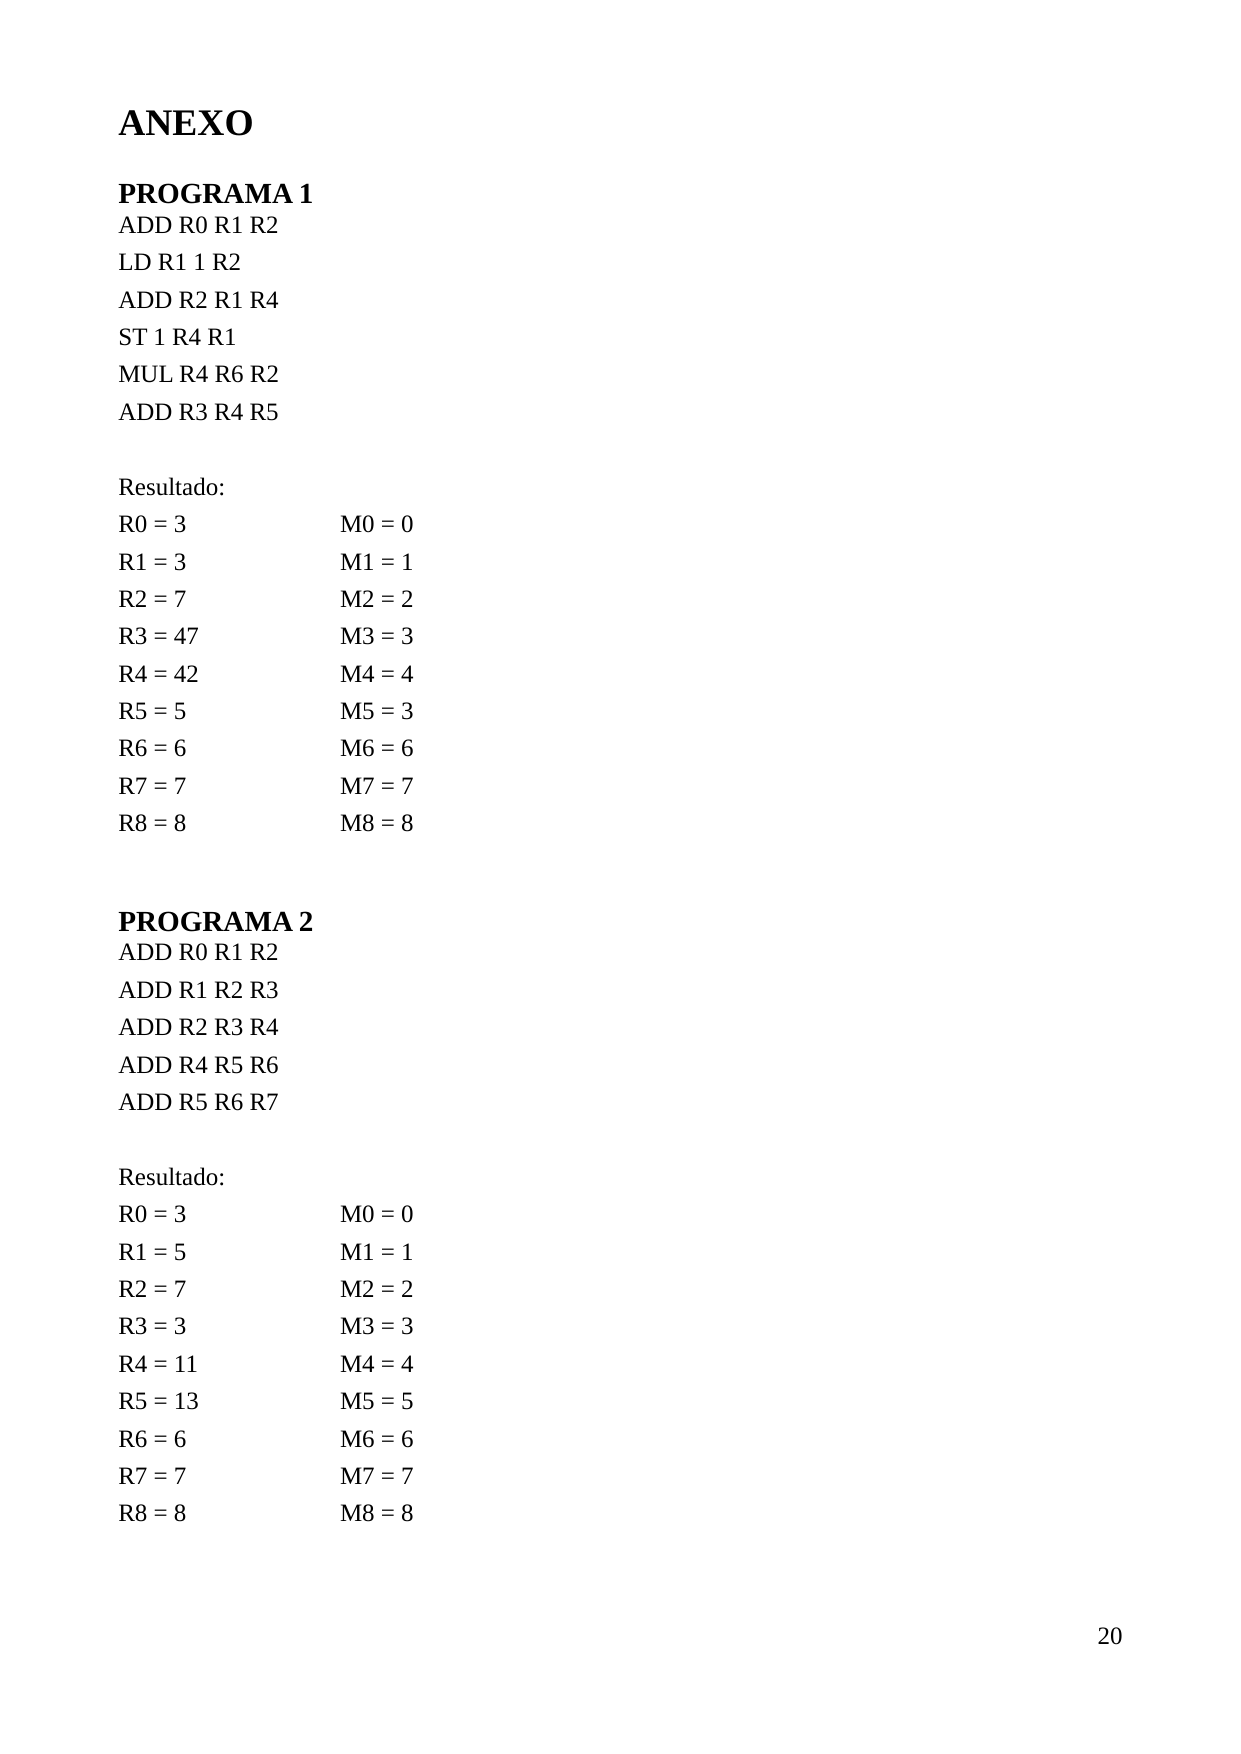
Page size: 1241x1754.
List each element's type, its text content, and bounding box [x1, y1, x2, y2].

text R8 = 8 M8 = 8 [118, 1498, 1122, 1527]
subtitle ANEXO [118, 100, 1122, 143]
text R0 = 3 M0 = 0 [118, 509, 1122, 538]
text R7 = 7 M7 = 7 [118, 771, 1122, 800]
text R7 = 7 M7 = 7 [118, 1461, 1122, 1490]
text R6 = 6 M6 = 6 [118, 733, 1122, 762]
text ADD R4 R5 R6 [118, 1050, 1122, 1078]
text R2 = 7 M2 = 2 [118, 1274, 1122, 1303]
text R3 = 47 M3 = 3 [118, 621, 1122, 650]
text R2 = 7 M2 = 2 [118, 584, 1122, 613]
text R4 = 42 M4 = 4 [118, 659, 1122, 687]
text Resultado: [118, 1162, 1122, 1191]
text ADD R2 R1 R4 [118, 285, 1122, 313]
text ST 1 R4 R1 [118, 322, 1122, 351]
text Resultado: [118, 472, 1122, 501]
text ADD R0 R1 R2 [118, 937, 1122, 966]
text ADD R3 R4 R5 [118, 397, 1122, 426]
text R3 = 3 M3 = 3 [118, 1311, 1122, 1340]
text LD R1 1 R2 [118, 247, 1122, 276]
text R0 = 3 M0 = 0 [118, 1199, 1122, 1228]
subtitle PROGRAMA 2 [118, 904, 1122, 937]
text MUL R4 R6 R2 [118, 359, 1122, 388]
text R6 = 6 M6 = 6 [118, 1424, 1122, 1452]
text R5 = 5 M5 = 3 [118, 696, 1122, 725]
text ADD R5 R6 R7 [118, 1087, 1122, 1116]
text R5 = 13 M5 = 5 [118, 1386, 1122, 1415]
text R4 = 11 M4 = 4 [118, 1349, 1122, 1378]
text R1 = 5 M1 = 1 [118, 1237, 1122, 1265]
text ADD R2 R3 R4 [118, 1012, 1122, 1041]
subtitle PROGRAMA 1 [118, 176, 1122, 210]
text R8 = 8 M8 = 8 [118, 808, 1122, 837]
text R1 = 3 M1 = 1 [118, 547, 1122, 575]
text ADD R1 R2 R3 [118, 975, 1122, 1004]
text ADD R0 R1 R2 [118, 210, 1122, 239]
